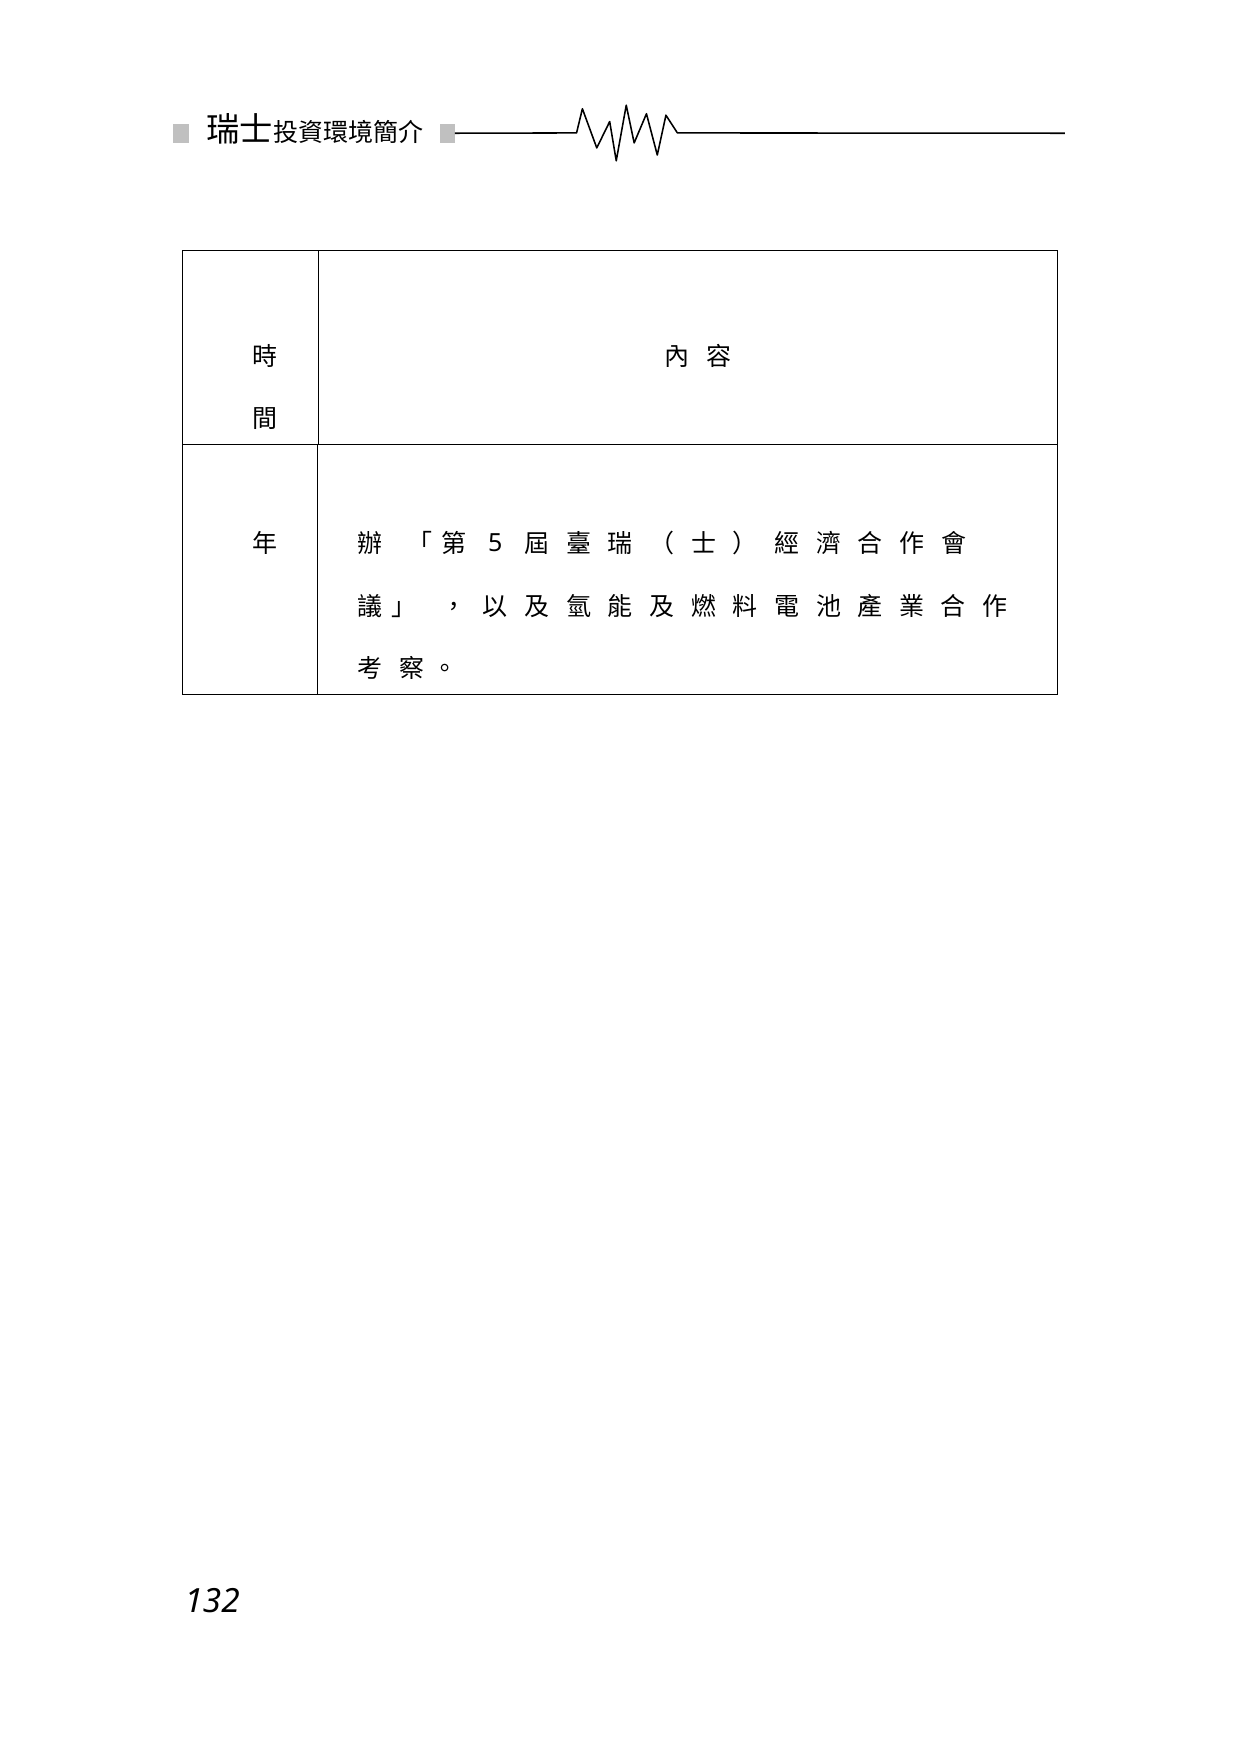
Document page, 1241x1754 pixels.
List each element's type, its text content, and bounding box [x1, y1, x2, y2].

table_header 時間 [183, 251, 318, 444]
table_header 內容 [319, 251, 1057, 444]
table_cell 年 [183, 445, 317, 694]
table_cell 辦「第5屆臺瑞（士）經濟合作會議」，以及氫能及燃料電池產業合作考察。 [318, 445, 1057, 694]
